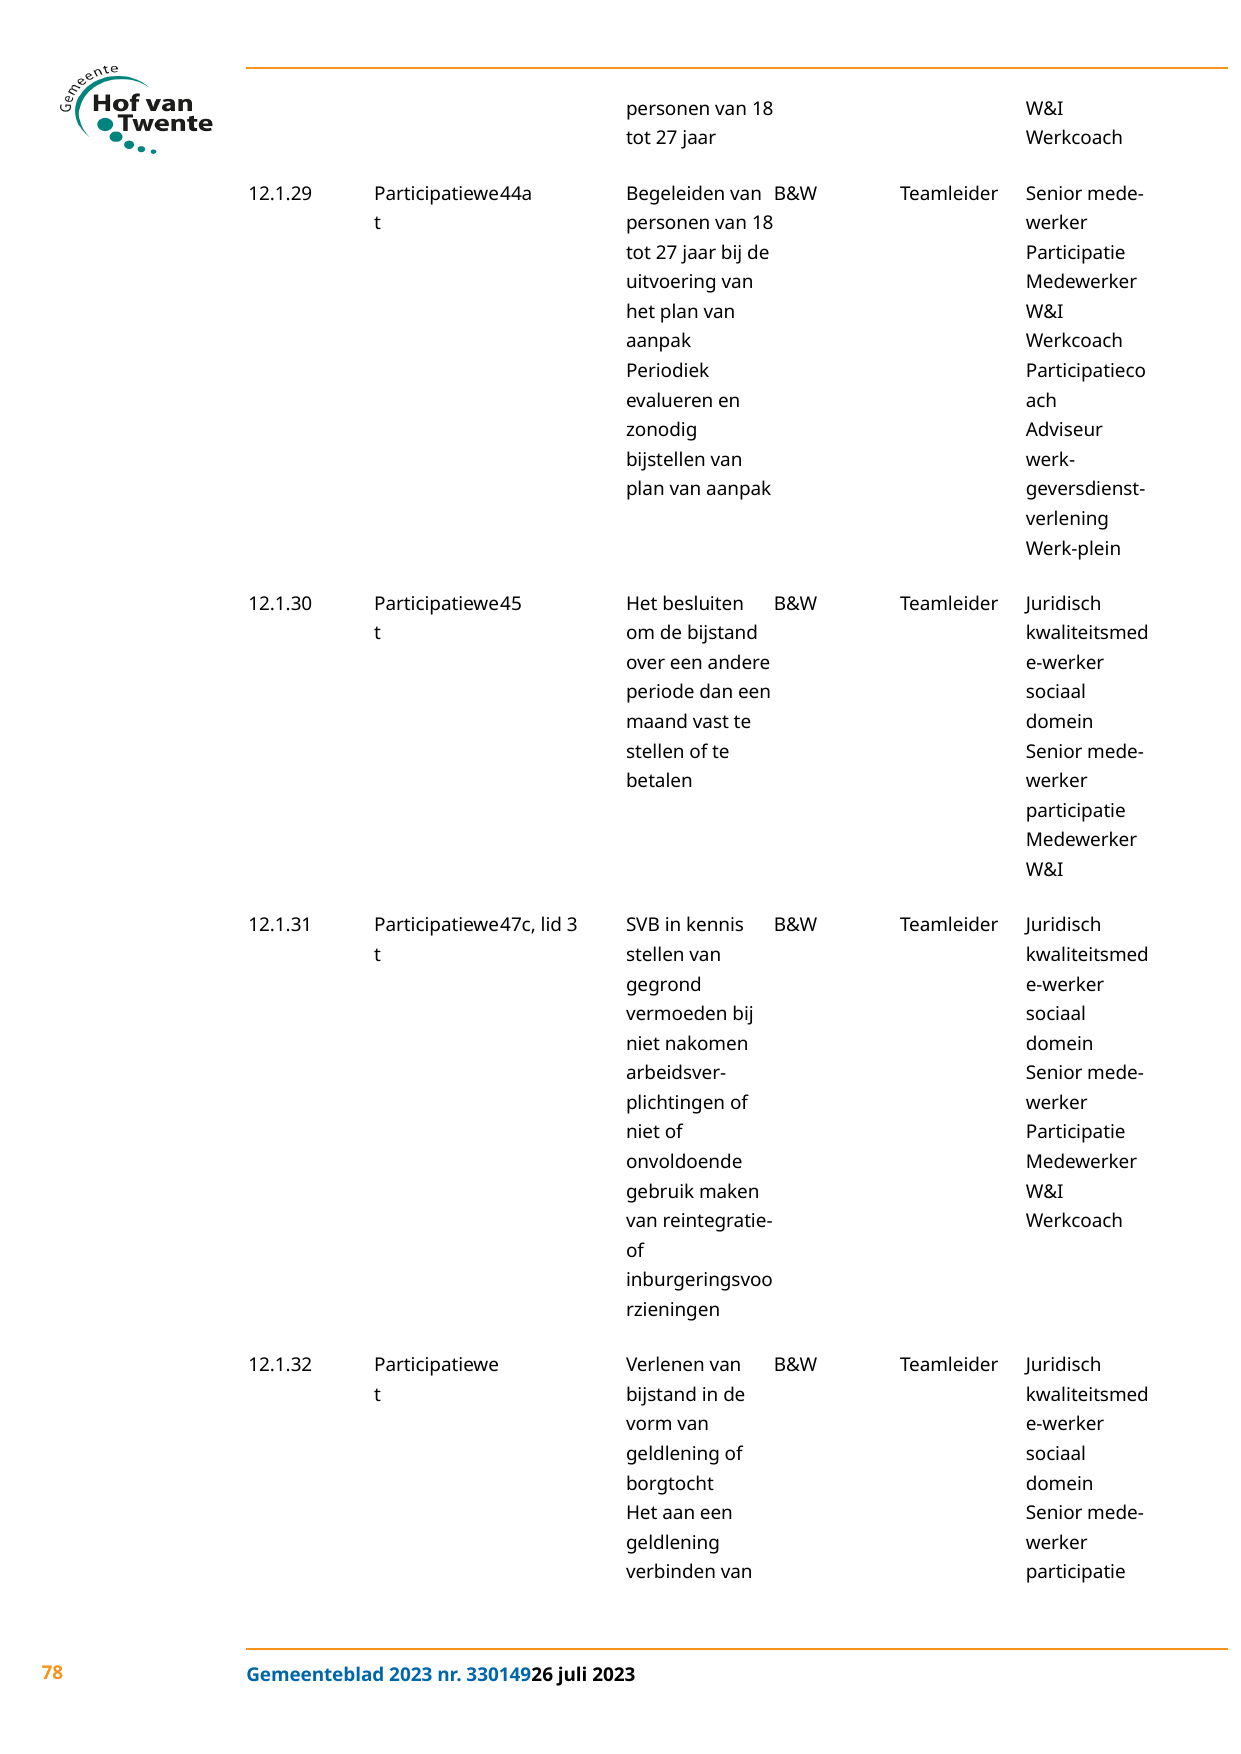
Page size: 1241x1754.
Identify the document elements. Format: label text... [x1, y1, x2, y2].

table_cell [774, 95, 900, 180]
table_cell SVB in kennis stellen van gegrond vermoeden bij niet nakomen arbeidsver-plichtingen of niet of onvoldoende gebruik maken van reintegratie- of inburgeringsvoorzieningen [626, 912, 774, 1351]
table_cell Participatiewet [374, 1351, 500, 1584]
table_cell [900, 95, 1026, 180]
table_cell 12.1.31 [248, 912, 374, 1351]
table_cell 45 [500, 590, 626, 912]
table_cell Begeleiden van personen van 18 tot 27 jaar bij de uitvoering van het plan van aanpak Periodiek evalueren en zonodig bijstellen van plan van aanpak [626, 180, 774, 590]
table_cell Teamleider [900, 590, 1026, 912]
table_cell Participatiewet [374, 590, 500, 912]
table_cell Teamleider [900, 1351, 1026, 1584]
table_cell Teamleider [900, 180, 1026, 590]
table_cell 12.1.32 [248, 1351, 374, 1584]
table_cell 12.1.30 [248, 590, 374, 912]
table_cell W&I Werkcoach [1026, 95, 1152, 180]
table_cell Senior mede-werker Participatie Medewerker W&I Werkcoach Participatiecoach Adviseur werk-geversdienst-verlening Werk-plein [1026, 180, 1152, 590]
table_cell [500, 95, 626, 180]
table_cell B&W [774, 590, 900, 912]
table_cell Participatiewet [374, 180, 500, 590]
table_cell B&W [774, 912, 900, 1351]
picture [41, 47, 231, 172]
table_cell personen van 18 tot 27 jaar [626, 95, 774, 180]
table_cell B&W [774, 1351, 900, 1584]
table_cell Verlenen van bijstand in de vorm van geldlening of borgtocht Het aan een geldlening verbinden van [626, 1351, 774, 1584]
table_cell 44a [500, 180, 626, 590]
table_cell Juridisch kwaliteitsmede-werker sociaal domein Senior mede-werker Participatie Medewerker W&I Werkcoach [1026, 912, 1152, 1351]
table_cell [500, 1351, 626, 1584]
table_cell Participatiewet [374, 912, 500, 1351]
table_cell Juridisch kwaliteitsmede-werker sociaal domein Senior mede-werker participatie Medewerker W&I [1026, 590, 1152, 912]
table_cell Teamleider [900, 912, 1026, 1351]
table_cell [248, 95, 374, 180]
table_cell 47c, lid 3 [500, 912, 626, 1351]
table_cell B&W [774, 180, 900, 590]
table_cell Het besluiten om de bijstand over een andere periode dan een maand vast te stellen of te betalen [626, 590, 774, 912]
table_cell 12.1.29 [248, 180, 374, 590]
table_cell [374, 95, 500, 180]
table_cell Juridisch kwaliteitsmede-werker sociaal domein Senior mede-werker participatie [1026, 1351, 1152, 1584]
